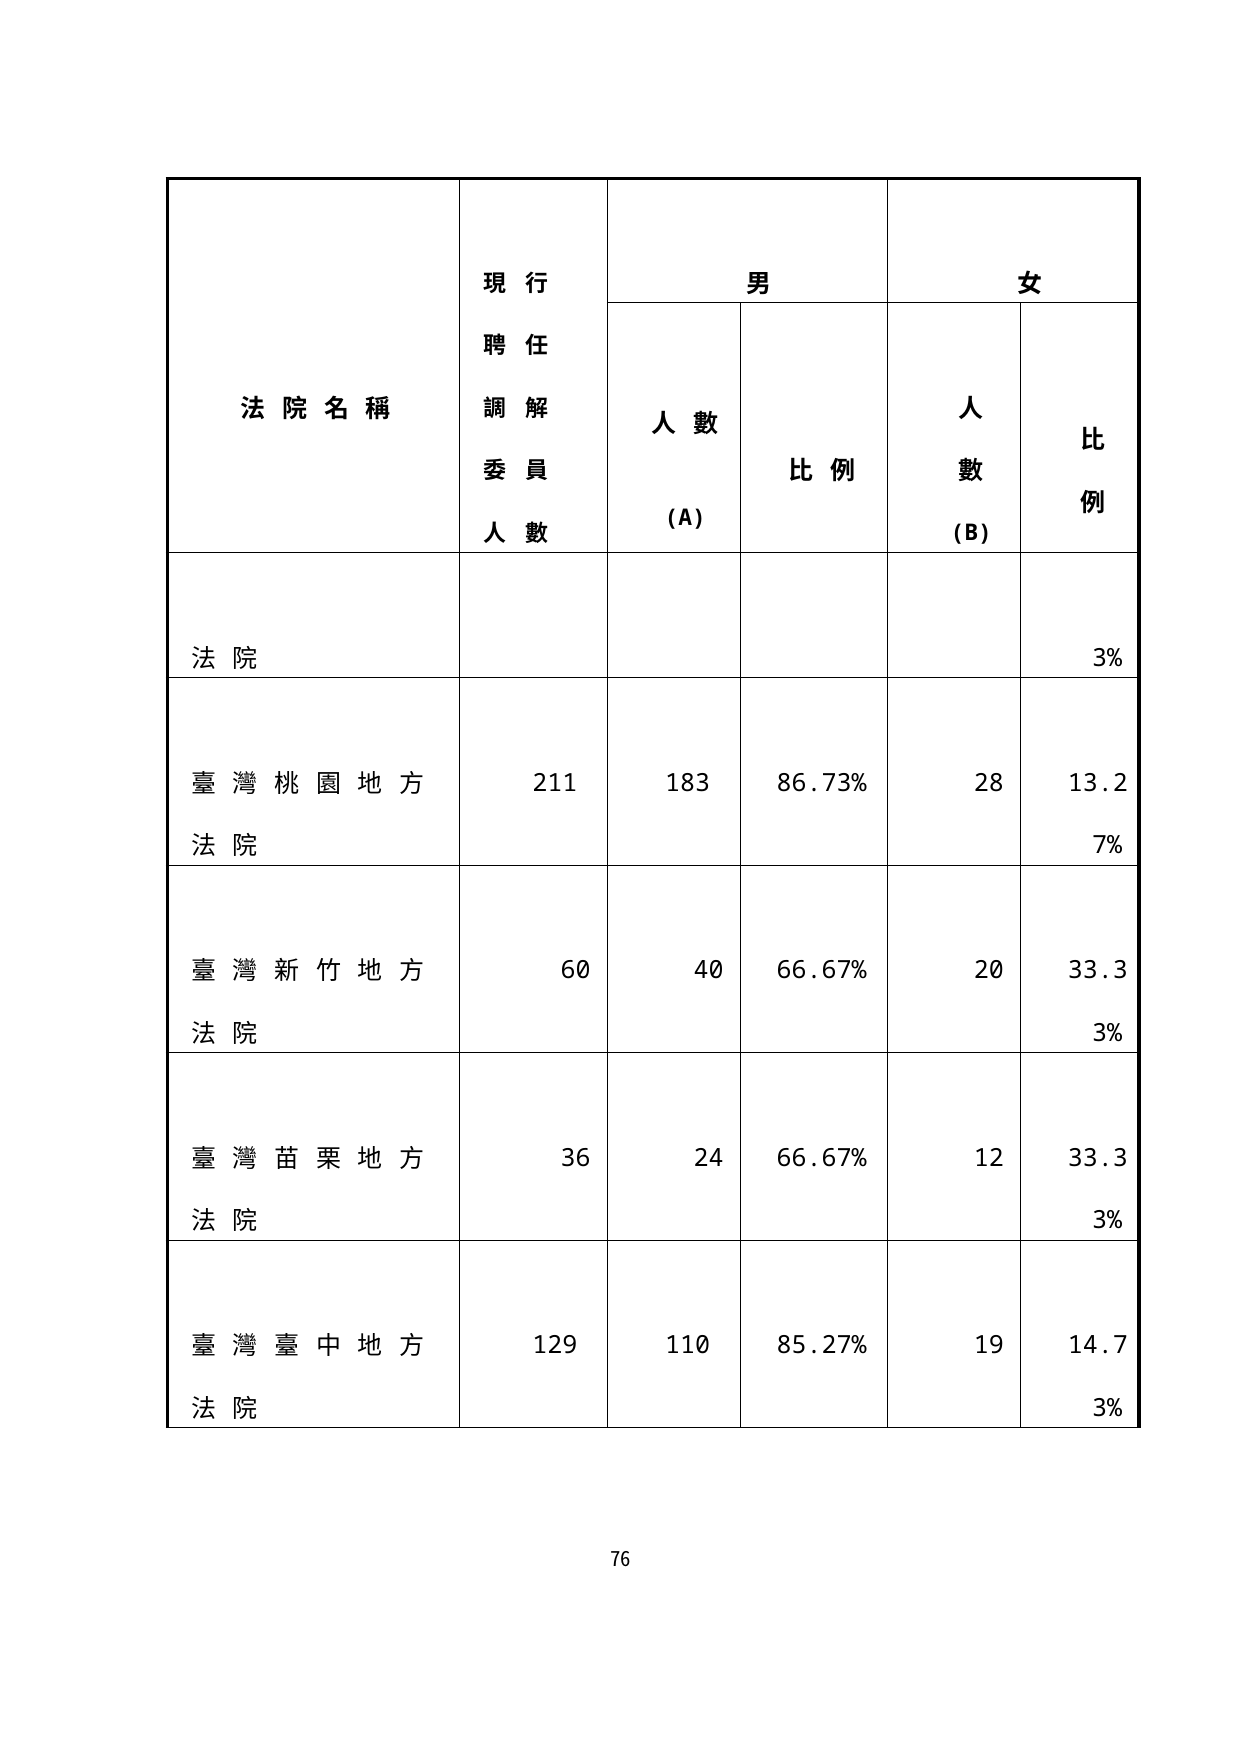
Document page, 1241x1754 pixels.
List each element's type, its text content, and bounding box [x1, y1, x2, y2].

table_cell 60 [460, 866, 607, 1052]
table_cell 19 [888, 1241, 1020, 1427]
table_cell 臺灣苗栗地方法院 [169, 1053, 459, 1240]
table_cell [460, 553, 607, 677]
table_cell 臺灣新竹地方法院 [169, 866, 459, 1052]
table_cell 36 [460, 1053, 607, 1240]
table_cell 12 [888, 1053, 1020, 1240]
table_cell 臺灣臺中地方法院 [169, 1241, 459, 1427]
table_cell 183 [608, 678, 740, 865]
table_cell 法院 [169, 553, 459, 677]
table_cell 14.73% [1021, 1241, 1137, 1427]
table_cell 比例 [1021, 303, 1137, 552]
table_header 男 [608, 180, 887, 302]
table_cell 24 [608, 1053, 740, 1240]
table_cell 13.27% [1021, 678, 1137, 865]
table_cell 129 [460, 1241, 607, 1427]
table_cell [888, 553, 1020, 677]
table_header 法院名稱 [169, 180, 459, 552]
table_cell 40 [608, 866, 740, 1052]
table_cell 28 [888, 678, 1020, 865]
table_cell 66.67% [741, 1053, 887, 1240]
table_cell 33.33% [1021, 1053, 1137, 1240]
table_cell 20 [888, 866, 1020, 1052]
table_cell 66.67% [741, 866, 887, 1052]
table_cell 人數 (A) [608, 303, 740, 552]
table_cell 85.27% [741, 1241, 887, 1427]
table_header 女 [888, 180, 1137, 302]
table_cell 比例 [741, 303, 887, 552]
table_cell 33.33% [1021, 866, 1137, 1052]
table_cell [608, 553, 740, 677]
table_cell 110 [608, 1241, 740, 1427]
table_cell 211 [460, 678, 607, 865]
table_cell 86.73% [741, 678, 887, 865]
table_cell [741, 553, 887, 677]
table_header 現行聘任調解委員人數 (A+B) [460, 180, 607, 552]
table_cell 人數 (B) [888, 303, 1020, 552]
table_cell 3% [1021, 553, 1137, 677]
table_cell 臺灣桃園地方法院 [169, 678, 459, 865]
